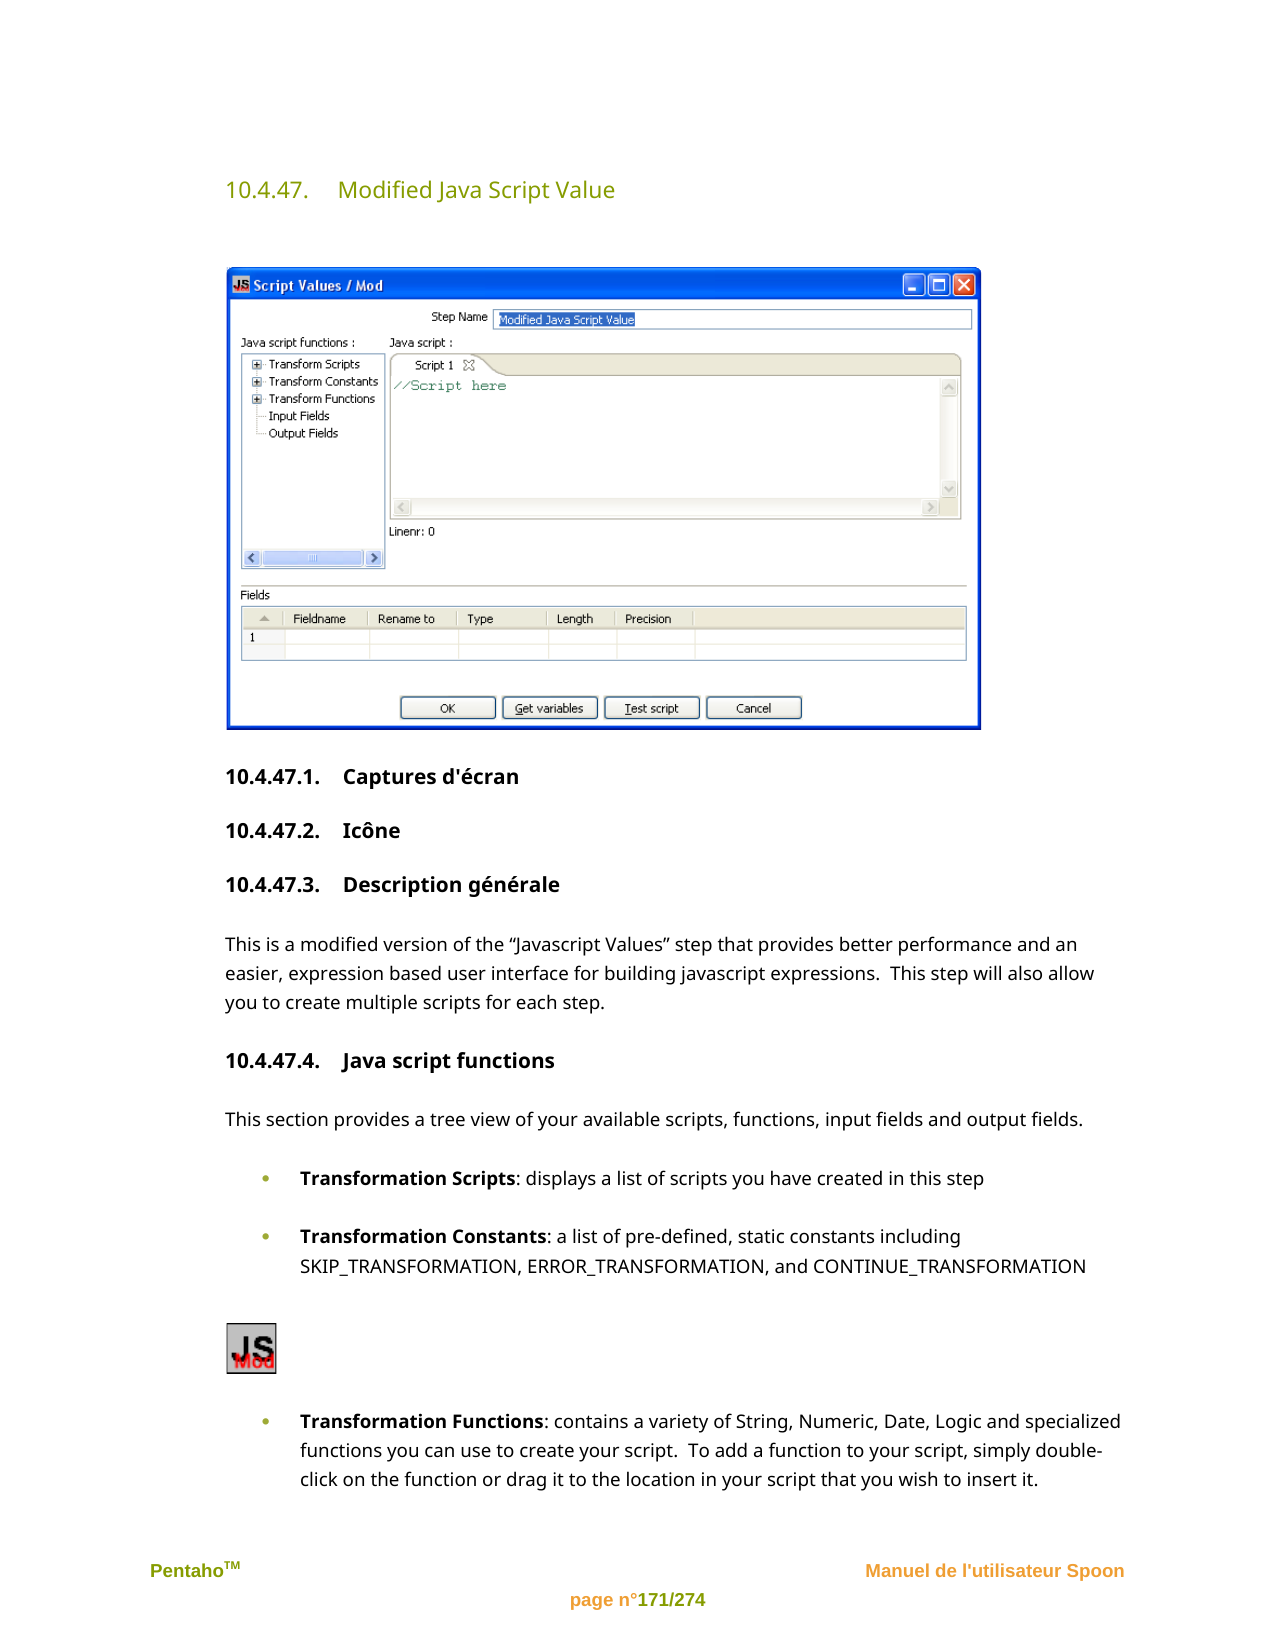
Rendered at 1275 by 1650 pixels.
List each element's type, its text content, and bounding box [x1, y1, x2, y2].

subtitle Captures d'écran [225, 229, 1125, 790]
list Transformation Scripts: displays a list of scripts you have created in this step [262, 1162, 1125, 1191]
text This section provides a tree view of your available scripts, functions, input fields and output fields. [225, 1103, 1125, 1132]
list Transformation Constants: a list of pre-defined, static constants including SKIP_TRANSFORMATION, ERROR_TRANSFORMATION, and CONTINUE_TRANSFORMATION [262, 1221, 1125, 1279]
picture [226, 267, 982, 730]
subtitle Modified Java Script Value [225, 175, 1125, 204]
subtitle Description générale [225, 869, 1125, 898]
picture [226, 1323, 277, 1374]
text This is a modified version of the “Javascript Values” step that provides better performance and an easier, expression based user interface for building javascript expressions. This step will also allow you to create multiple scripts for each step. [225, 928, 1125, 1015]
subtitle Icône [225, 815, 1125, 844]
list Transformation Functions: contains a variety of String, Numeric, Date, Logic and specialized functions you can use to create your script. To add a function to your script, simply double-click on the function or drag it to the location in your script that you wish to insert it. [262, 1308, 1125, 1492]
subtitle Java script functions [225, 1045, 1125, 1074]
